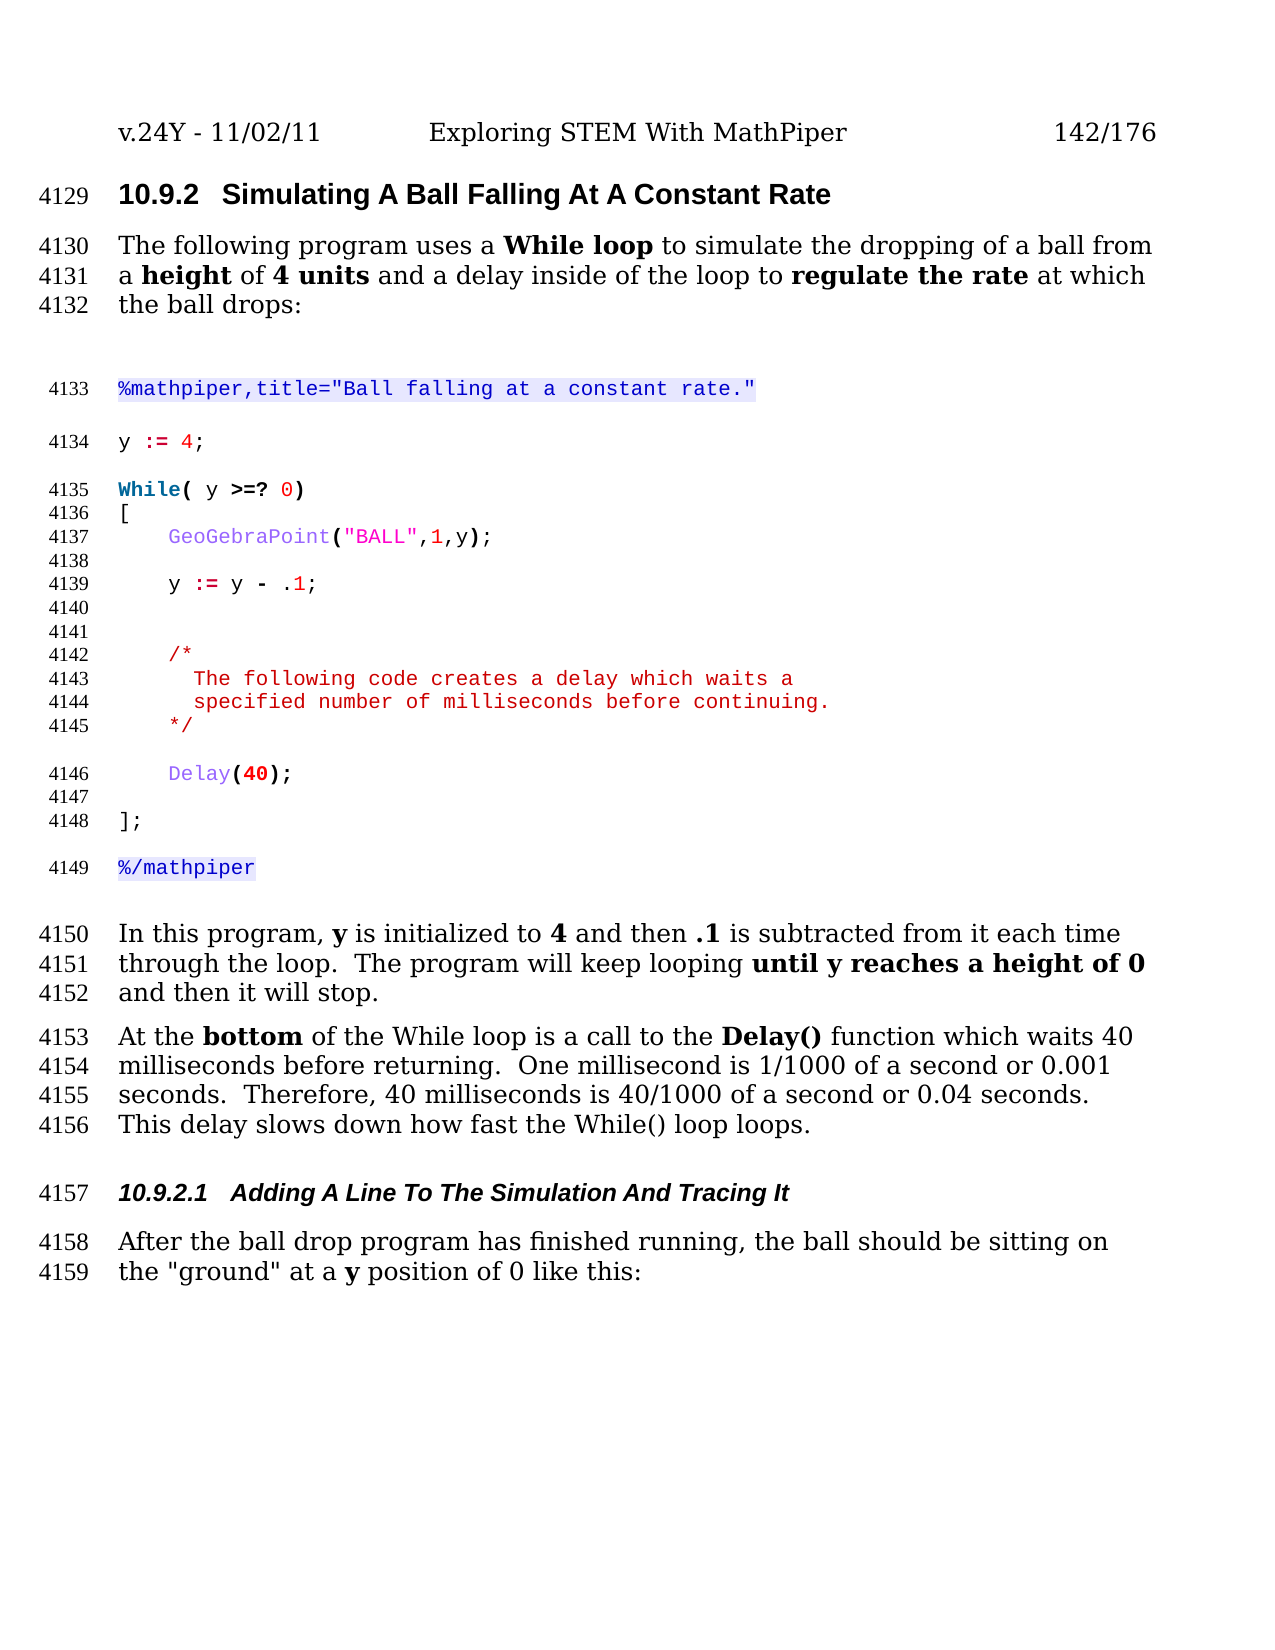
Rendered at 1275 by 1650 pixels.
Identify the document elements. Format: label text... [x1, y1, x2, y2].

text [ [118, 502, 1157, 526]
text y := y - .1; [118, 573, 1157, 597]
subtitle Simulating A Ball Falling At A Constant Rate [118, 177, 1157, 210]
subtitle Adding A Line To The Simulation And Tracing It [118, 1178, 1157, 1207]
text ]; [118, 810, 1157, 833]
text The following code creates a delay which waits a [118, 668, 1157, 692]
text */ [118, 715, 1157, 739]
text GeoGebraPoint("BALL",1,y); [118, 526, 1157, 550]
text In this program, y is initialized to 4 and then .1 is subtracted from it each time through the loop. The program will keep looping until y reaches a height of 0 and then it will stop. [118, 919, 1157, 1007]
text %mathpiper,title="Ball falling at a constant rate." [118, 378, 1157, 402]
text At the bottom of the While loop is a call to the Delay() function which waits 40 milliseconds before returning. One millisecond is 1/1000 of a second or 0.001 seconds. Therefore, 40 milliseconds is 40/1000 of a second or 0.04 seconds. This delay slows down how fast the While() loop loops. [118, 1022, 1157, 1139]
text y := 4; [118, 431, 1157, 455]
text After the ball drop program has finished running, the ball should be sitting on the "ground" at a y position of 0 like this: [118, 1227, 1157, 1286]
text /* [118, 644, 1157, 668]
text While( y >=? 0) [118, 479, 1157, 502]
text %/mathpiper [118, 857, 1157, 881]
text specified number of milliseconds before continuing. [118, 692, 1157, 715]
text The following program uses a While loop to simulate the dropping of a ball from a height of 4 units and a delay inside of the loop to regulate the rate at which the ball drops: [118, 231, 1157, 319]
text Delay(40); [118, 762, 1157, 786]
